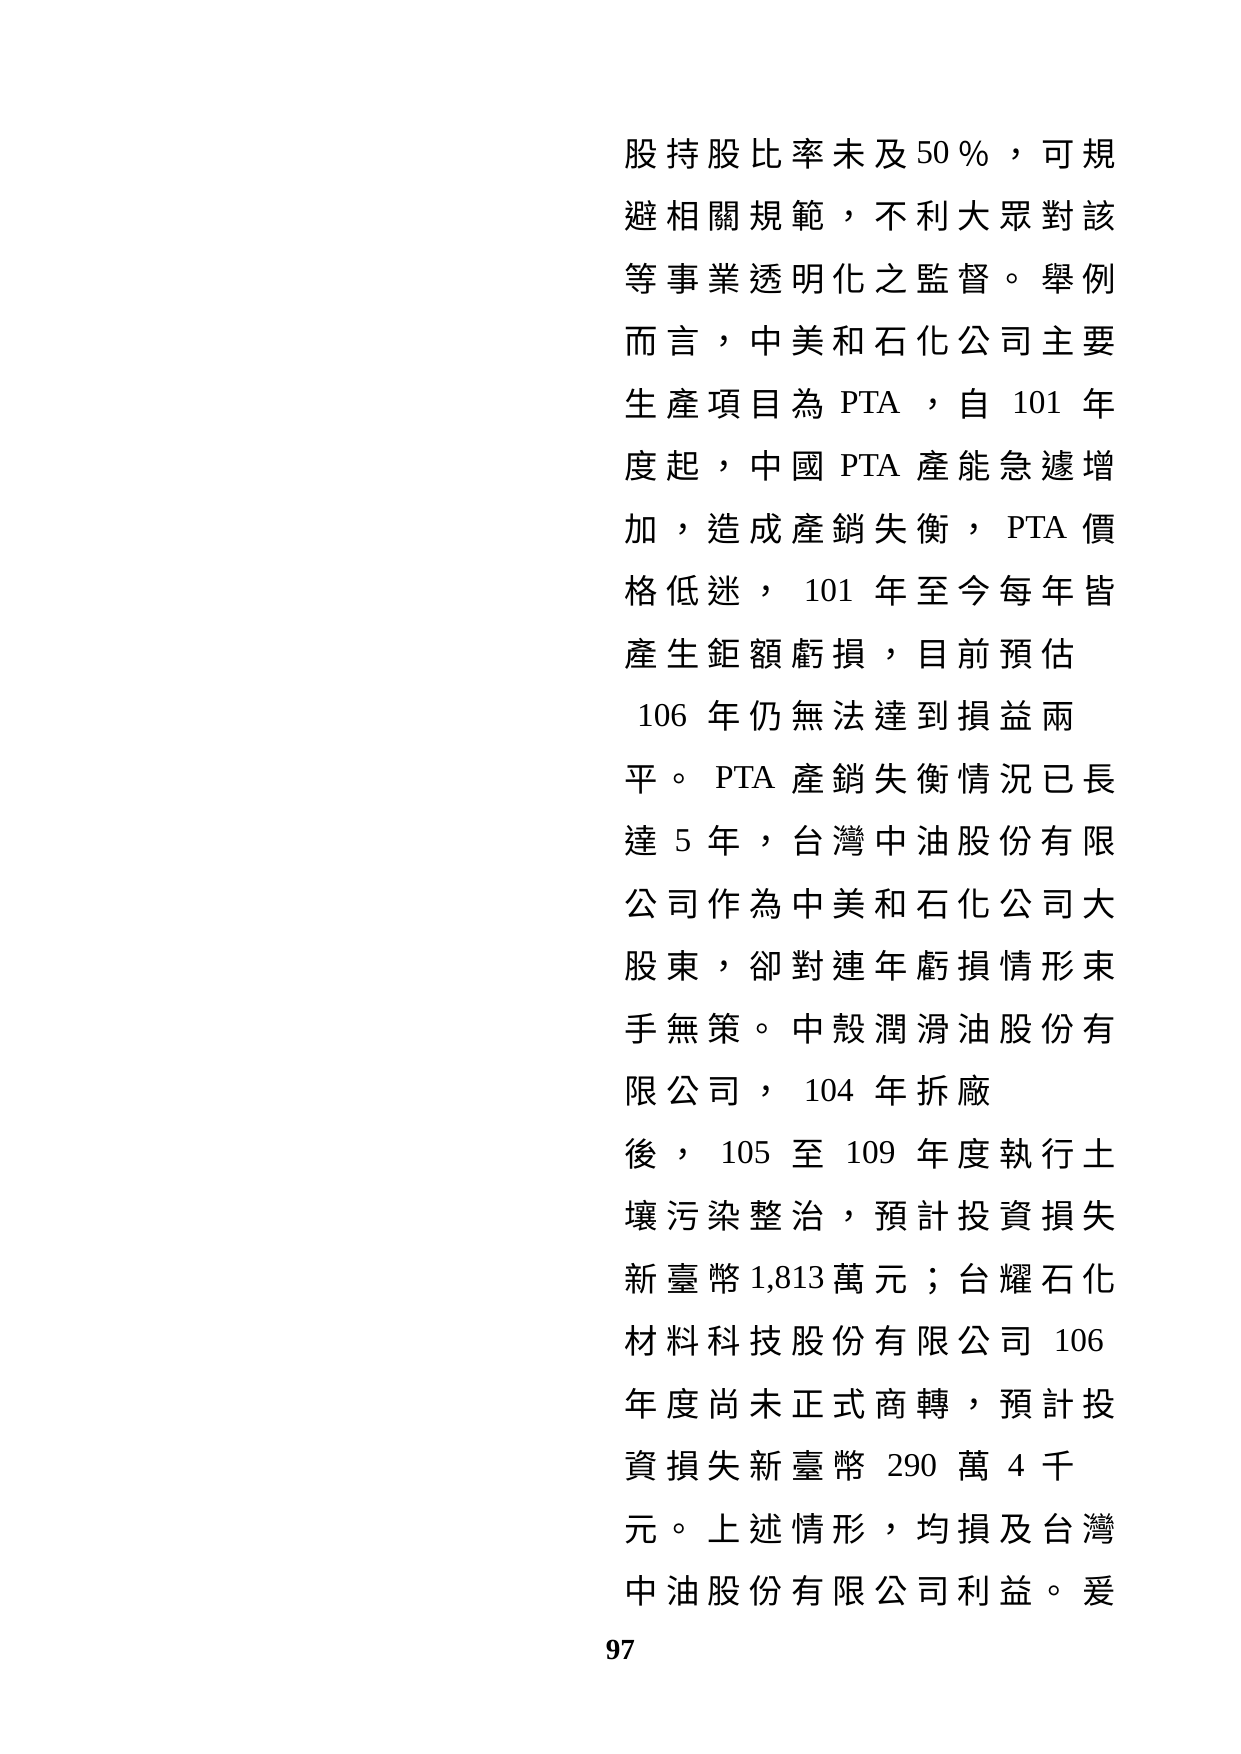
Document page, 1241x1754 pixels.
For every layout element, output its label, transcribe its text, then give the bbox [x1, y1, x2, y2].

list 股持股比率未及50％，可規避相關規範，不利大眾對該等事業透明化之監督。舉例而言，中美和石化公司主要生產項目為PTA，自101年度起，中國PTA產能急遽增加，造成產銷失衡，PTA價格低迷，101年至今每年皆產生鉅額虧損，目前預估106年仍無法達到損益兩平。PTA產銷失衡情況已長達5年，台灣中油股份有限公司作為中美和石化公司大股東，卻對連年虧損情形束手無策。中殼潤滑油股份有限公司，104年拆廠後，105至109年度執行土壤污染整治，預計投資損失新臺幣1,813萬元；台耀石化材料科技股份有限公司106年度尚未正式商轉，預計投資損失新臺幣290萬4千元。上述情形，均損及台灣中油股份有限公司利益。爰 [489, 110, 1120, 1610]
